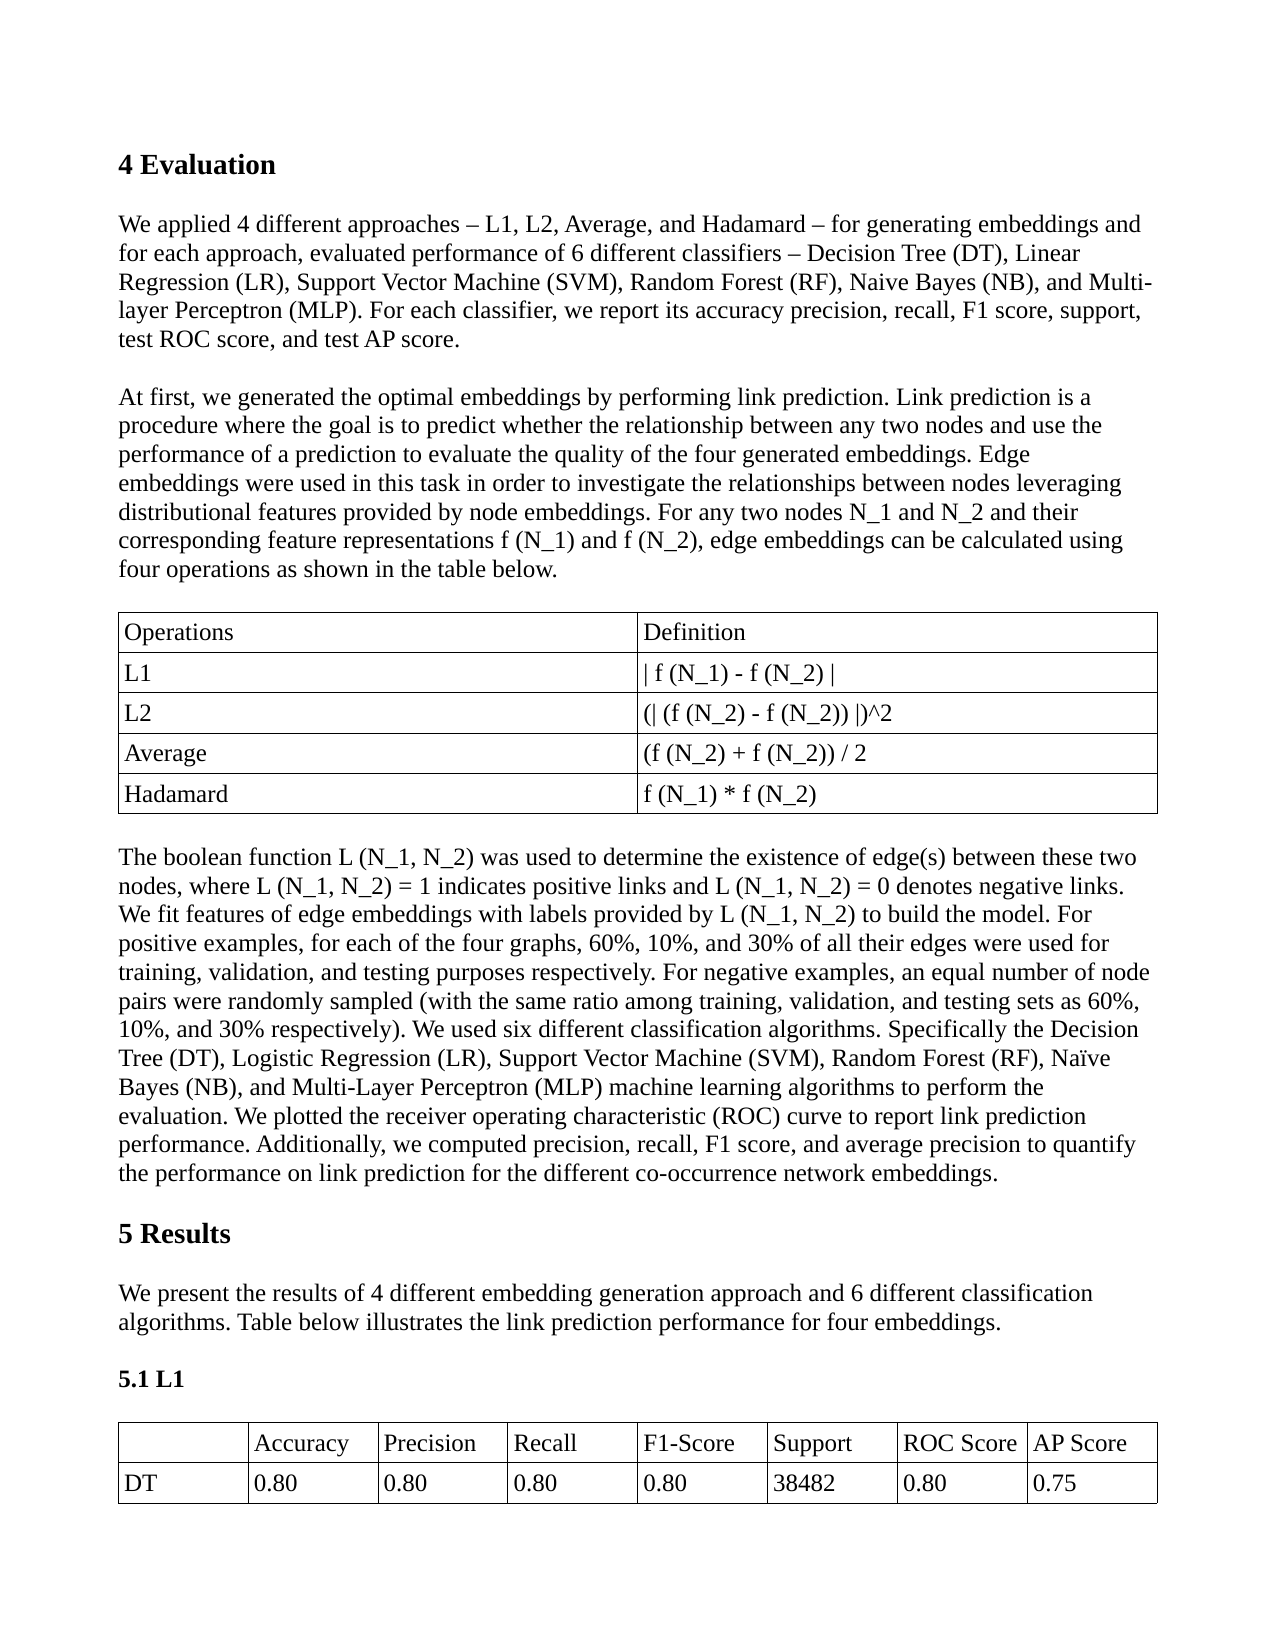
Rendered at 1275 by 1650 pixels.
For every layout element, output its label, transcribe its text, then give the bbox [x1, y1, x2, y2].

table_cell (f (N_2) + f (N_2)) / 2 [638, 734, 1157, 773]
table_header Support [768, 1423, 897, 1462]
table_cell Hadamard [119, 774, 637, 813]
table_cell 0.80 [249, 1463, 378, 1502]
text We present the results of 4 different embedding generation approach and 6 different classification algorithms. Table below illustrates the link prediction performance for four embeddings. [118, 1278, 1157, 1336]
table_cell 38482 [768, 1463, 897, 1502]
table_cell Average [119, 734, 637, 773]
text The boolean function L (N_1, N_2) was used to determine the existence of edge(s) between these two nodes, where L (N_1, N_2) = 1 indicates positive links and L (N_1, N_2) = 0 denotes negative links. We fit features of edge embeddings with labels provided by L (N_1, N_2) to build the model. For positive examples, for each of the four graphs, 60%, 10%, and 30% of all their edges were used for training, validation, and testing purposes respectively. For negative examples, an equal number of node pairs were randomly sampled (with the same ratio among training, validation, and testing sets as 60%, 10%, and 30% respectively). We used six different classification algorithms. Specifically the Decision Tree (DT), Logistic Regression (LR), Support Vector Machine (SVM), Random Forest (RF), Naïve Bayes (NB), and Multi-Layer Perceptron (MLP) machine learning algorithms to perform the evaluation. We plotted the receiver operating characteristic (ROC) curve to report link prediction performance. Additionally, we computed precision, recall, F1 score, and average precision to quantify the performance on link prediction for the different co-occurrence network embeddings. [118, 842, 1157, 1187]
table_cell (| (f (N_2) - f (N_2)) |)^2 [638, 693, 1157, 733]
table_cell DT [119, 1463, 248, 1502]
table_cell L2 [119, 693, 637, 733]
table_header Accuracy [249, 1423, 378, 1462]
table_header Precision [379, 1423, 507, 1462]
table_cell 0.80 [638, 1463, 767, 1502]
table_header [119, 1423, 248, 1462]
table_header AP Score [1028, 1423, 1157, 1462]
table_cell 0.80 [508, 1463, 637, 1502]
table_cell | f (N_1) - f (N_2) | [638, 653, 1157, 692]
text 4 Evaluation [118, 147, 1157, 180]
table_cell 0.75 [1028, 1463, 1157, 1502]
table_cell L1 [119, 653, 637, 692]
table_header Operations [119, 613, 637, 652]
table_cell f (N_1) * f (N_2) [638, 774, 1157, 813]
text 5.1 L1 [118, 1364, 1157, 1393]
text 5 Results [118, 1216, 1157, 1249]
table_header Recall [508, 1423, 637, 1462]
table_header Definition [638, 613, 1157, 652]
table_header ROC Score [898, 1423, 1027, 1462]
text At first, we generated the optimal embeddings by performing link prediction. Link prediction is a procedure where the goal is to predict whether the relationship between any two nodes and use the performance of a prediction to evaluate the quality of the four generated embeddings. Edge embeddings were used in this task in order to investigate the relationships between nodes leveraging distributional features provided by node embeddings. For any two nodes N_1 and N_2 and their corresponding feature representations f (N_1) and f (N_2), edge embeddings can be calculated using four operations as shown in the table below. [118, 382, 1157, 583]
table_header F1-Score [638, 1423, 767, 1462]
table_cell 0.80 [379, 1463, 507, 1502]
table_cell 0.80 [898, 1463, 1027, 1502]
text We applied 4 different approaches – L1, L2, Average, and Hadamard – for generating embeddings and for each approach, evaluated performance of 6 different classifiers – Decision Tree (DT), Linear Regression (LR), Support Vector Machine (SVM), Random Forest (RF), Naive Bayes (NB), and Multi-layer Perceptron (MLP). For each classifier, we report its accuracy precision, recall, F1 score, support, test ROC score, and test AP score. [118, 209, 1157, 353]
